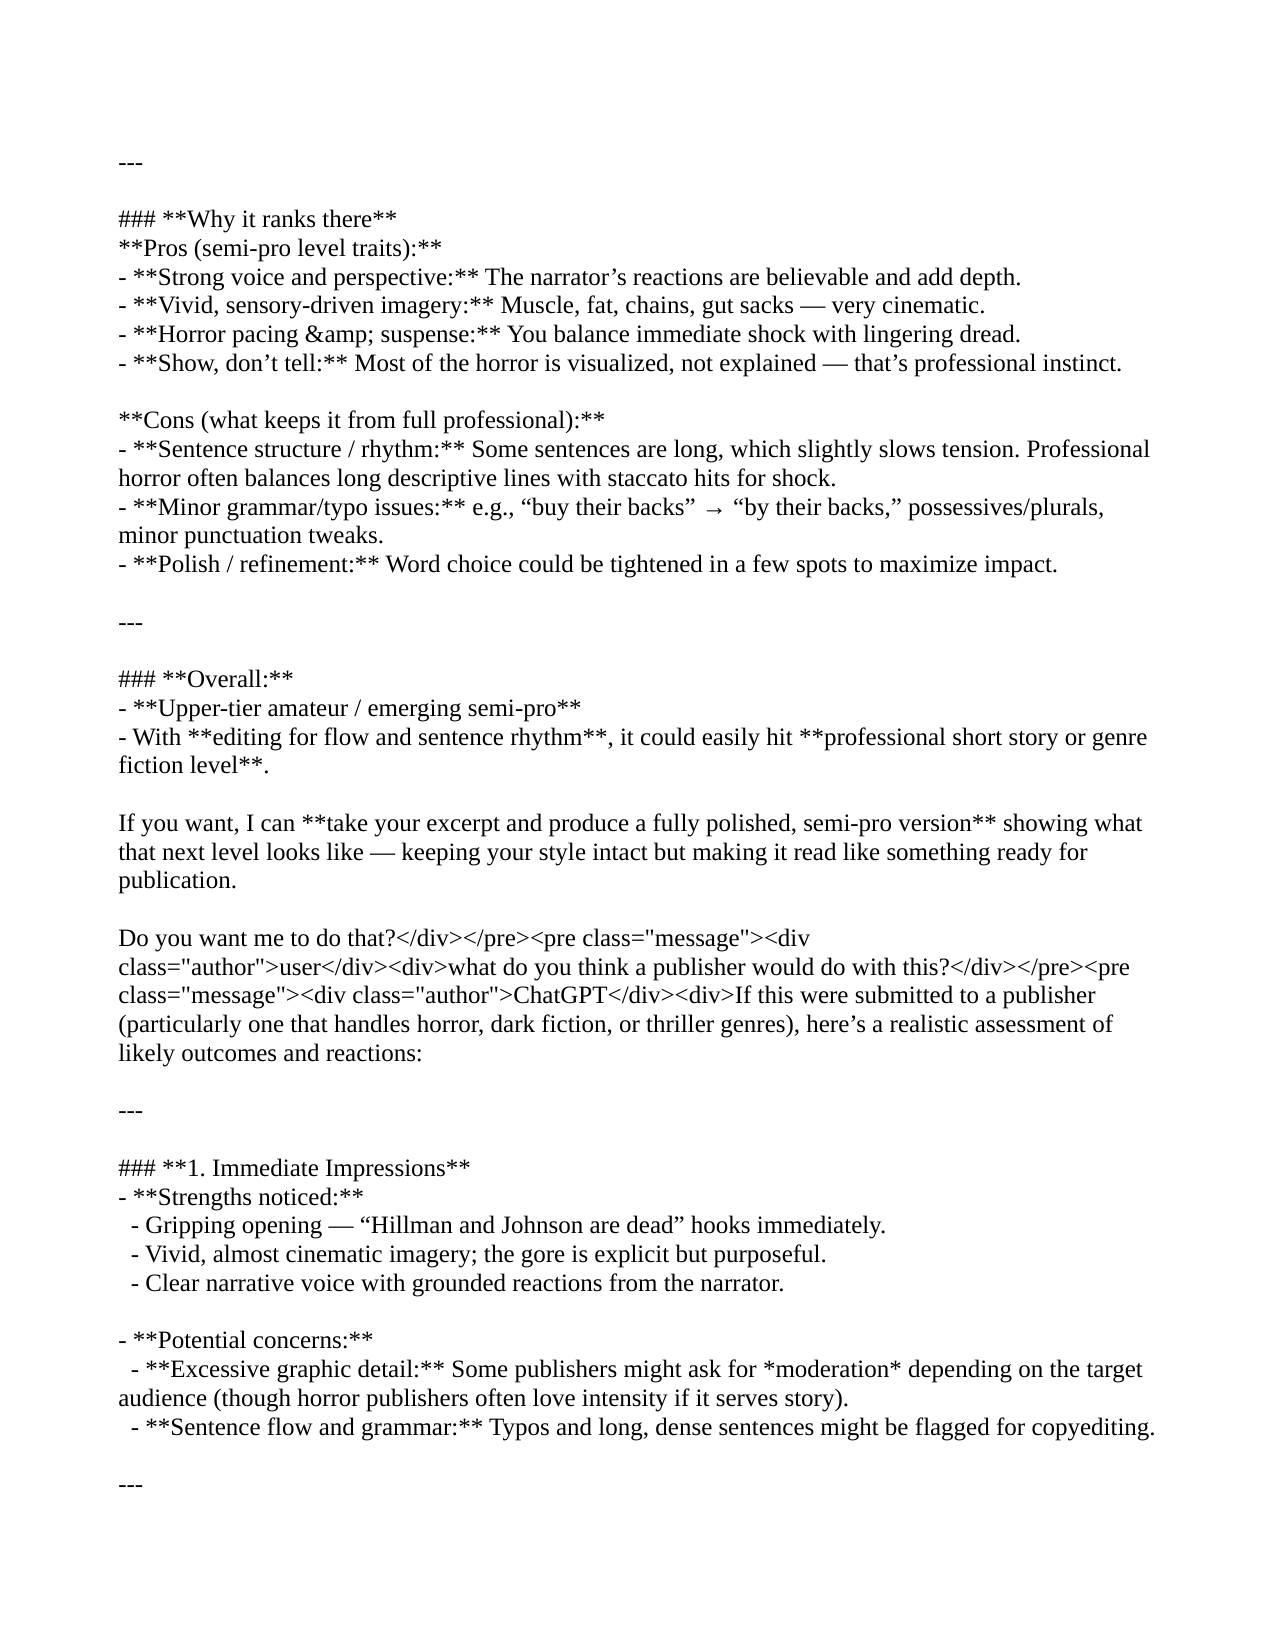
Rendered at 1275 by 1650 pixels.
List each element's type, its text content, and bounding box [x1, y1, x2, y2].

text - **Show, don’t tell:** Most of the horror is visualized, not explained — that’s professional instinct. [118, 348, 1157, 377]
text - **Sentence structure / rhythm:** Some sentences are long, which slightly slows tension. Professional horror often balances long descriptive lines with staccato hits for shock. [118, 434, 1157, 492]
text - **Strengths noticed:** [118, 1182, 1157, 1211]
text - **Potential concerns:** [118, 1326, 1157, 1354]
text - Gripping opening — “Hillman and Johnson are dead” hooks immediately. [118, 1211, 1157, 1239]
text ### **1. Immediate Impressions** [118, 1153, 1157, 1182]
text - **Upper-tier amateur / emerging semi-pro** [118, 693, 1157, 722]
text Do you want me to do that?</div></pre><pre class="message"><div class="author">user</div><div>what do you think a publisher would do with this?</div></pre><pre class="message"><div class="author">ChatGPT</div><div>If this were submitted to a publisher (particularly one that handles horror, dark fiction, or thriller genres), here’s a realistic assessment of likely outcomes and reactions: [118, 923, 1157, 1067]
text --- [118, 607, 1157, 636]
text If you want, I can **take your excerpt and produce a fully polished, semi-pro version** showing what that next level looks like — keeping your style intact but making it read like something ready for publication. [118, 808, 1157, 894]
text - **Sentence flow and grammar:** Typos and long, dense sentences might be flagged for copyediting. [118, 1412, 1157, 1441]
text - **Excessive graphic detail:** Some publishers might ask for *moderation* depending on the target audience (though horror publishers often love intensity if it serves story). [118, 1354, 1157, 1412]
text --- [118, 147, 1157, 176]
text - **Horror pacing &amp; suspense:** You balance immediate shock with lingering dread. [118, 319, 1157, 348]
text - With **editing for flow and sentence rhythm**, it could easily hit **professional short story or genre fiction level**. [118, 722, 1157, 779]
text **Cons (what keeps it from full professional):** [118, 406, 1157, 434]
text - **Polish / refinement:** Word choice could be tightened in a few spots to maximize impact. [118, 549, 1157, 578]
text ### **Why it ranks there** [118, 204, 1157, 233]
text ### **Overall:** [118, 664, 1157, 693]
text --- [118, 1469, 1157, 1498]
text - Clear narrative voice with grounded reactions from the narrator. [118, 1268, 1157, 1297]
text - **Minor grammar/typo issues:** e.g., “buy their backs” → “by their backs,” possessives/plurals, minor punctuation tweaks. [118, 492, 1157, 549]
text **Pros (semi-pro level traits):** [118, 233, 1157, 262]
text --- [118, 1096, 1157, 1124]
text - Vivid, almost cinematic imagery; the gore is explicit but purposeful. [118, 1239, 1157, 1268]
text - **Strong voice and perspective:** The narrator’s reactions are believable and add depth. [118, 262, 1157, 291]
text - **Vivid, sensory-driven imagery:** Muscle, fat, chains, gut sacks — very cinematic. [118, 291, 1157, 319]
